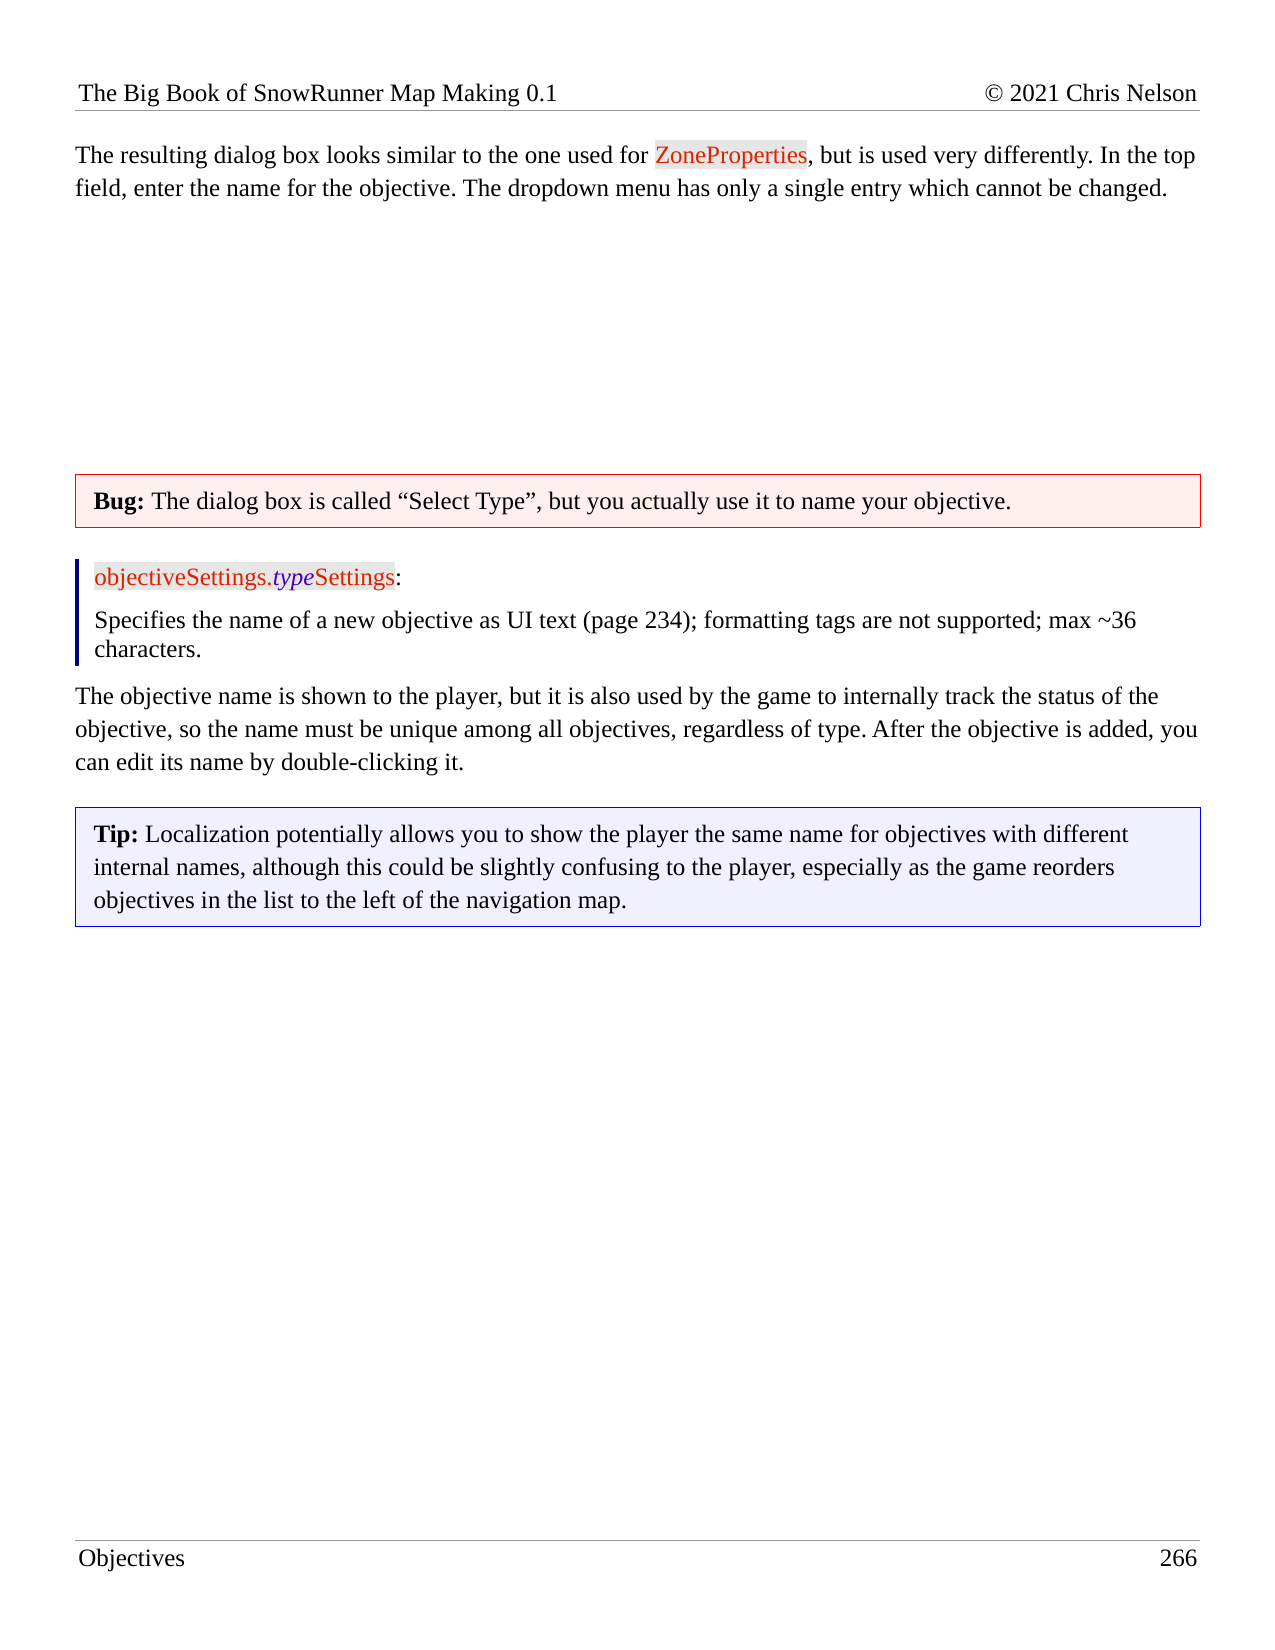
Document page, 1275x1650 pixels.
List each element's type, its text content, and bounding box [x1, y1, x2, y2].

text The objective name is shown to the player, but it is also used by the game to internally track the status of the objective, so the name must be unique among all objectives, regardless of type. After the objective is added, you can edit its name by double-clicking it. [75, 681, 1200, 776]
list Localization potentially allows you to show the player the same name for objectives with different internal names, although this could be slightly confusing to the player, especially as the game reorders objectives in the list to the left of the navigation map. [76, 808, 1200, 926]
text objectiveSettings.typeSettings: ➕ [75, 558, 1200, 590]
list The dialog box is called “Select Type”, but you actually use it to name your objective. [76, 475, 1200, 527]
text The resulting dialog box looks similar to the one used for ZoneProperties, but is used very differently. In the top field, enter the name for the objective. The dropdown menu has only a single entry which cannot be changed. [75, 140, 1200, 202]
text Specifies the name of a new objective as UI text (page 234); formatting tags are not supported; max ~36 characters. [79, 602, 1200, 666]
